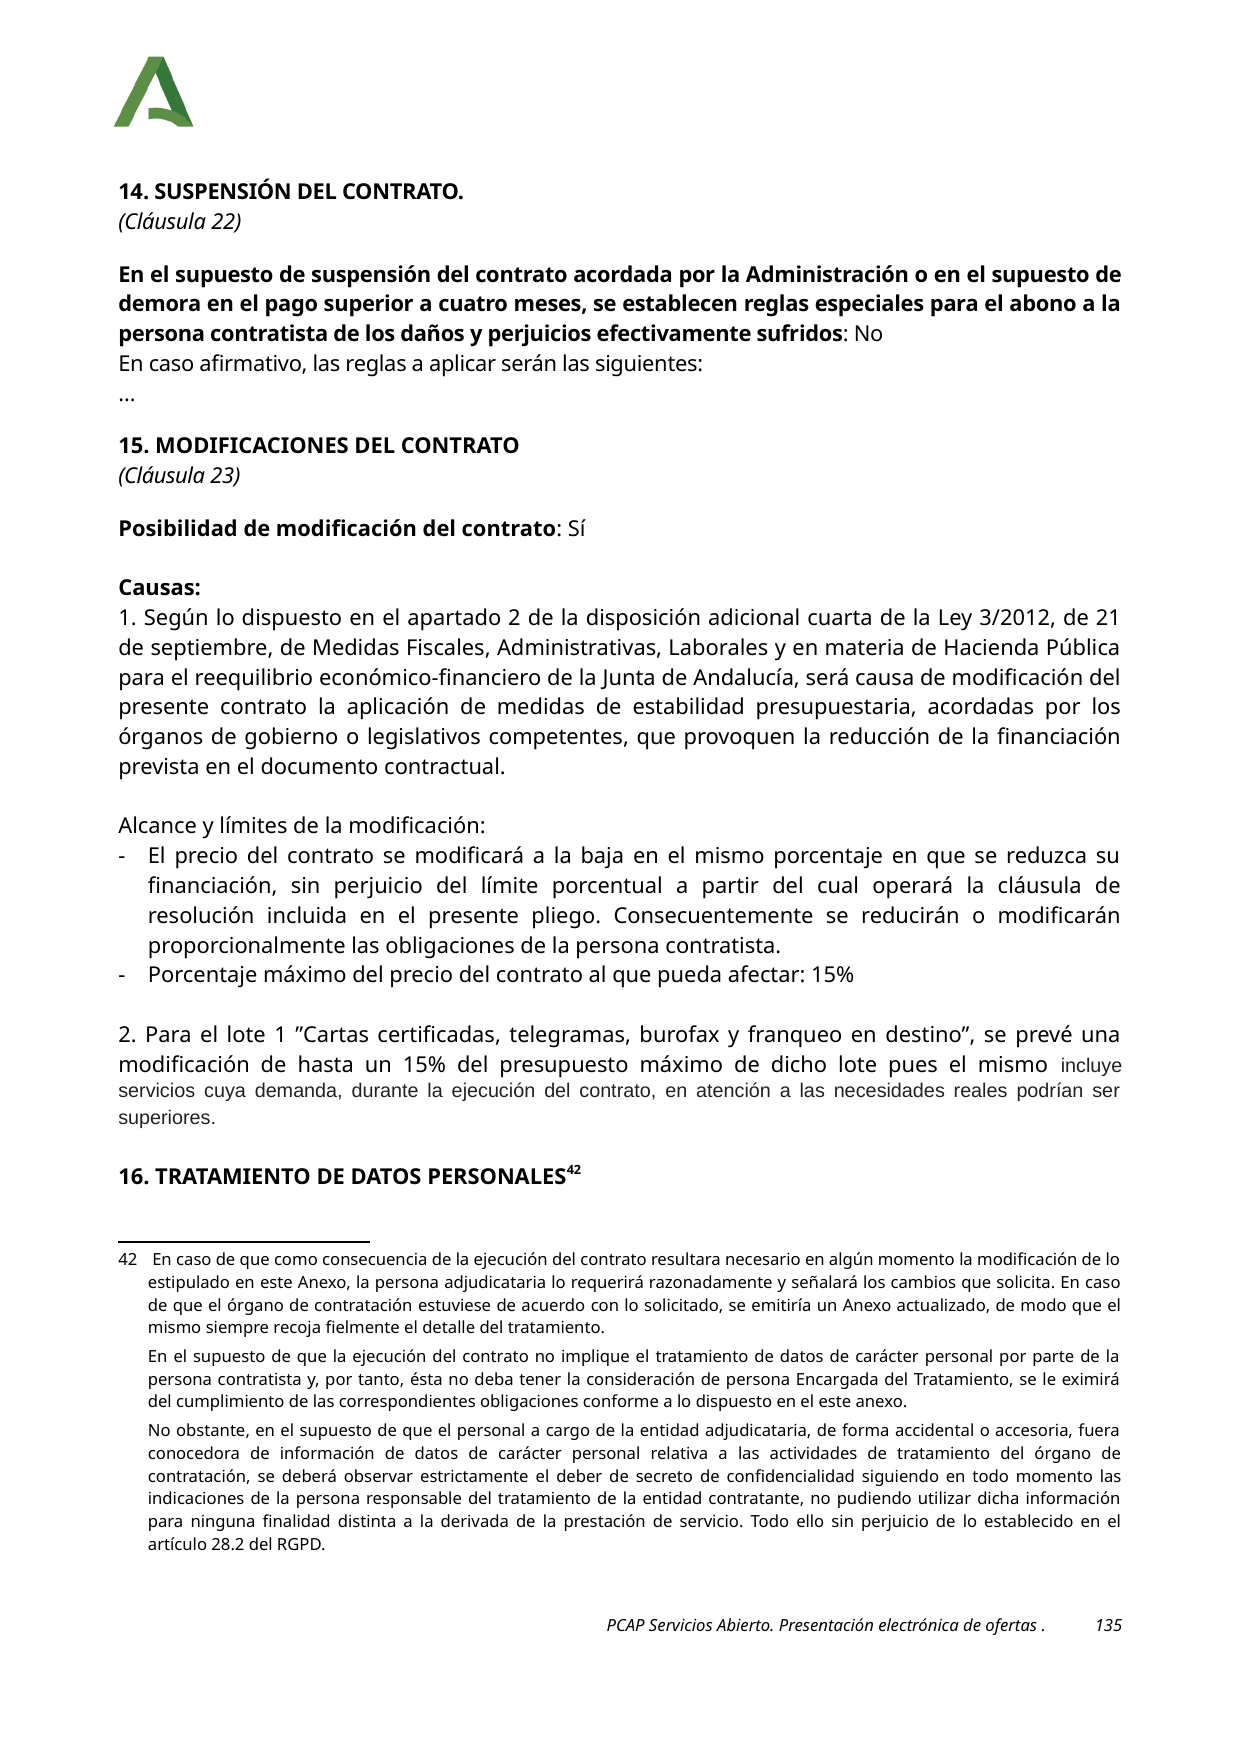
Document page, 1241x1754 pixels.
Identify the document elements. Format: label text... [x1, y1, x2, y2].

text No obstante, en el supuesto de que el personal a cargo de la entidad adjudicataria, de forma accidental o accesoria, fuera conocedora de información de datos de carácter personal relativa a las actividades de tratamiento del órgano de contratación, se deberá observar estrictamente el deber de secreto de confidencialidad siguiendo en todo momento las indicaciones de la persona responsable del tratamiento de la entidad contratante, no pudiendo utilizar dicha información para ninguna finalidad distinta a la derivada de la prestación de servicio. Todo ello sin perjuicio de lo establecido en el artículo 28.2 del RGPD. [118, 1419, 1122, 1555]
text 15. MODIFICACIONES DEL CONTRATO [118, 430, 1122, 460]
text Posibilidad de modificación del contrato: Sí [118, 513, 1122, 542]
picture [109, 52, 198, 131]
text Causas: [118, 572, 1122, 602]
text … [118, 378, 1122, 408]
text 16. TRATAMIENTO DE DATOS PERSONALES [118, 1161, 1122, 1191]
text (Cláusula 22) [118, 206, 1122, 236]
text Alcance y límites de la modificación: [118, 811, 1122, 840]
text - El precio del contrato se modificará a la baja en el mismo porcentaje en que se reduzca su financiación, sin perjuicio del límite porcentual a partir del cual operará la cláusula de resolución incluida en el presente pliego. Consecuentemente se reducirán o modificarán proporcionalmente las obligaciones de la persona contratista. [118, 840, 1122, 959]
text - Porcentaje máximo del precio del contrato al que pueda afectar: 15% [118, 959, 1122, 989]
text En caso afirmativo, las reglas a aplicar serán las siguientes: [118, 348, 1122, 378]
text En caso de que como consecuencia de la ejecución del contrato resultara necesario en algún momento la modificación de lo estipulado en este Anexo, la persona adjudicataria lo requerirá razonadamente y señalará los cambios que solicita. En caso de que el órgano de contratación estuviese de acuerdo con lo solicitado, se emitiría un Anexo actualizado, de modo que el mismo siempre recoja fielmente el detalle del tratamiento. [118, 1248, 1122, 1339]
text 2. Para el lote 1 ”Cartas certificadas, telegramas, burofax y franqueo en destino”, se prevé una modificación de hasta un 15% del presupuesto máximo de dicho lote pues el mismo incluye servicios cuya demanda, durante la ejecución del contrato, en atención a las necesidades reales podrían ser superiores. [118, 1019, 1122, 1131]
text 1. Según lo dispuesto en el apartado 2 de la disposición adicional cuarta de la Ley 3/2012, de 21 de septiembre, de Medidas Fiscales, Administrativas, Laborales y en materia de Hacienda Pública para el reequilibrio económico-financiero de la Junta de Andalucía, será causa de modificación del presente contrato la aplicación de medidas de estabilidad presupuestaria, acordadas por los órganos de gobierno o legislativos competentes, que provoquen la reducción de la financiación prevista en el documento contractual. [118, 602, 1122, 781]
text En el supuesto de que la ejecución del contrato no implique el tratamiento de datos de carácter personal por parte de la persona contratista y, por tanto, ésta no deba tener la consideración de persona Encargada del Tratamiento, se le eximirá del cumplimiento de las correspondientes obligaciones conforme a lo dispuesto en el este anexo. [118, 1345, 1122, 1413]
text En el supuesto de suspensión del contrato acordada por la Administración o en el supuesto de demora en el pago superior a cuatro meses, se establecen reglas especiales para el abono a la persona contratista de los daños y perjuicios efectivamente sufridos: No [118, 259, 1122, 348]
text (Cláusula 23) [118, 460, 1122, 490]
text 14. SUSPENSIÓN DEL CONTRATO. [118, 176, 1122, 206]
